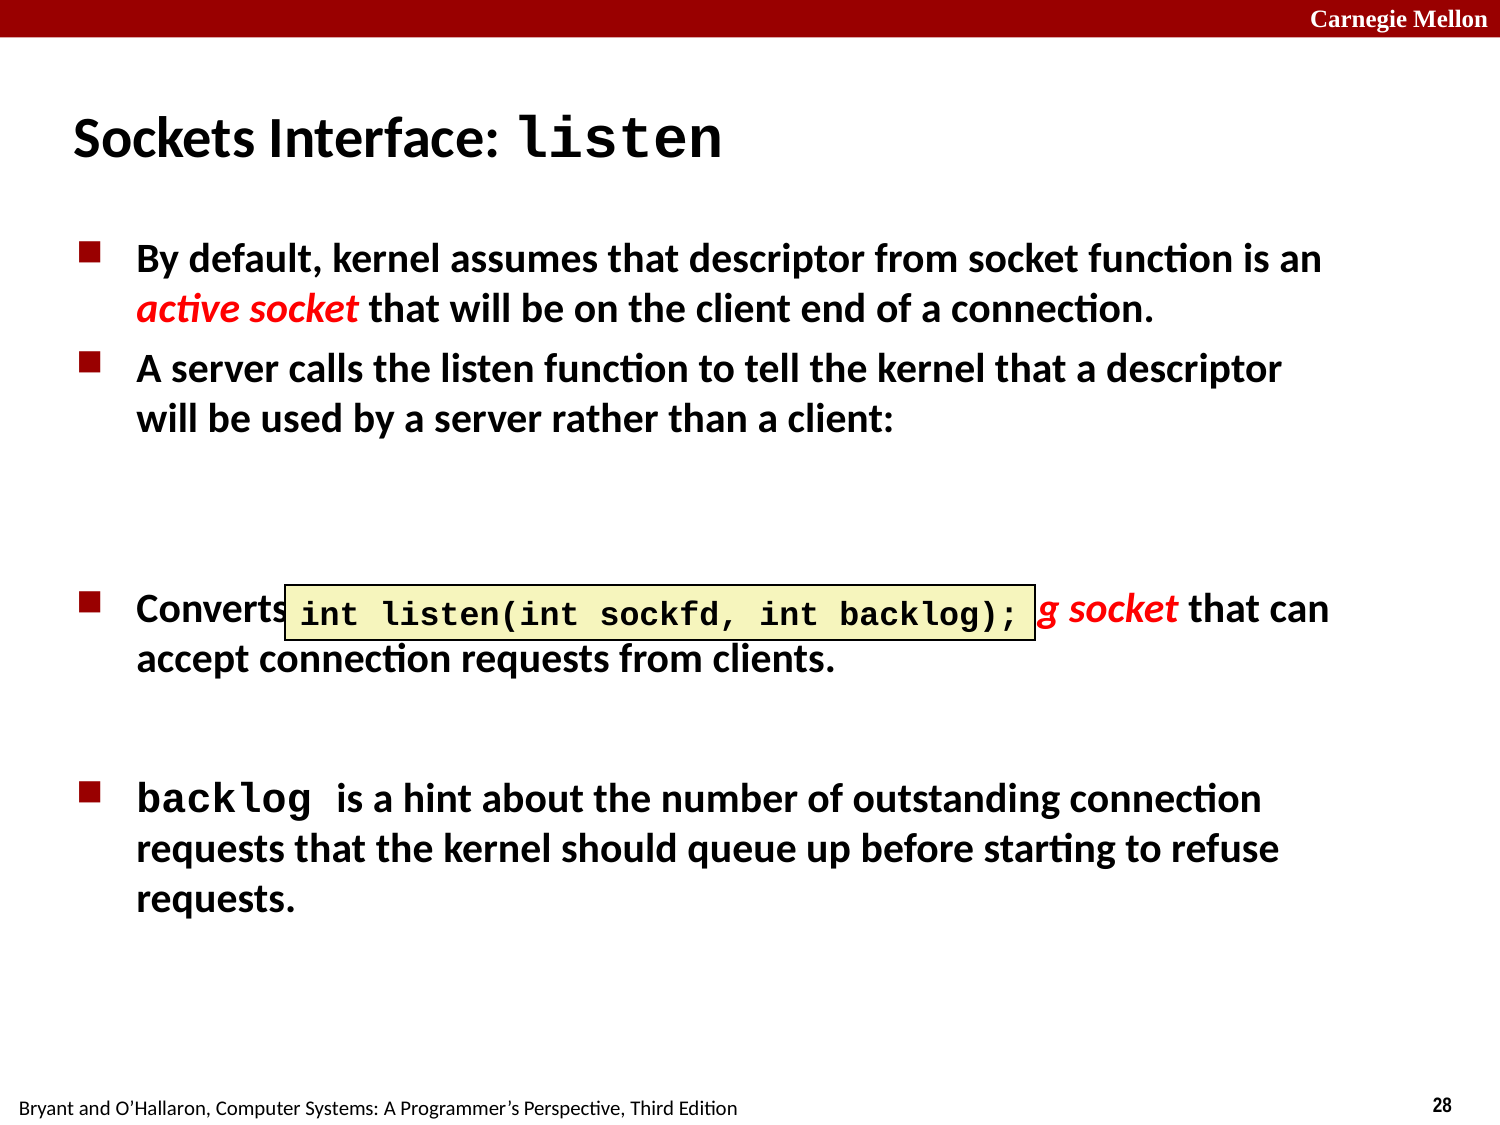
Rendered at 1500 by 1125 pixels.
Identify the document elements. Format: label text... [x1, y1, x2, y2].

text_box int listen(int sockfd, int backlog); [284, 584, 1035, 640]
list By default, kernel assumes that descriptor from socket function is an active socket that will be on the client end of a connection. A server calls the listen function to tell the kernel that a descriptor will be used by a server rather than a client: Converts sockfd from an active socket to a listening socket that can accept connection requests from clients. backlog is a hint about the number of outstanding connection requests that the kernel should queue up before starting to refuse requests. [65, 223, 1361, 1088]
title Sockets Interface: listen [58, 71, 1304, 197]
